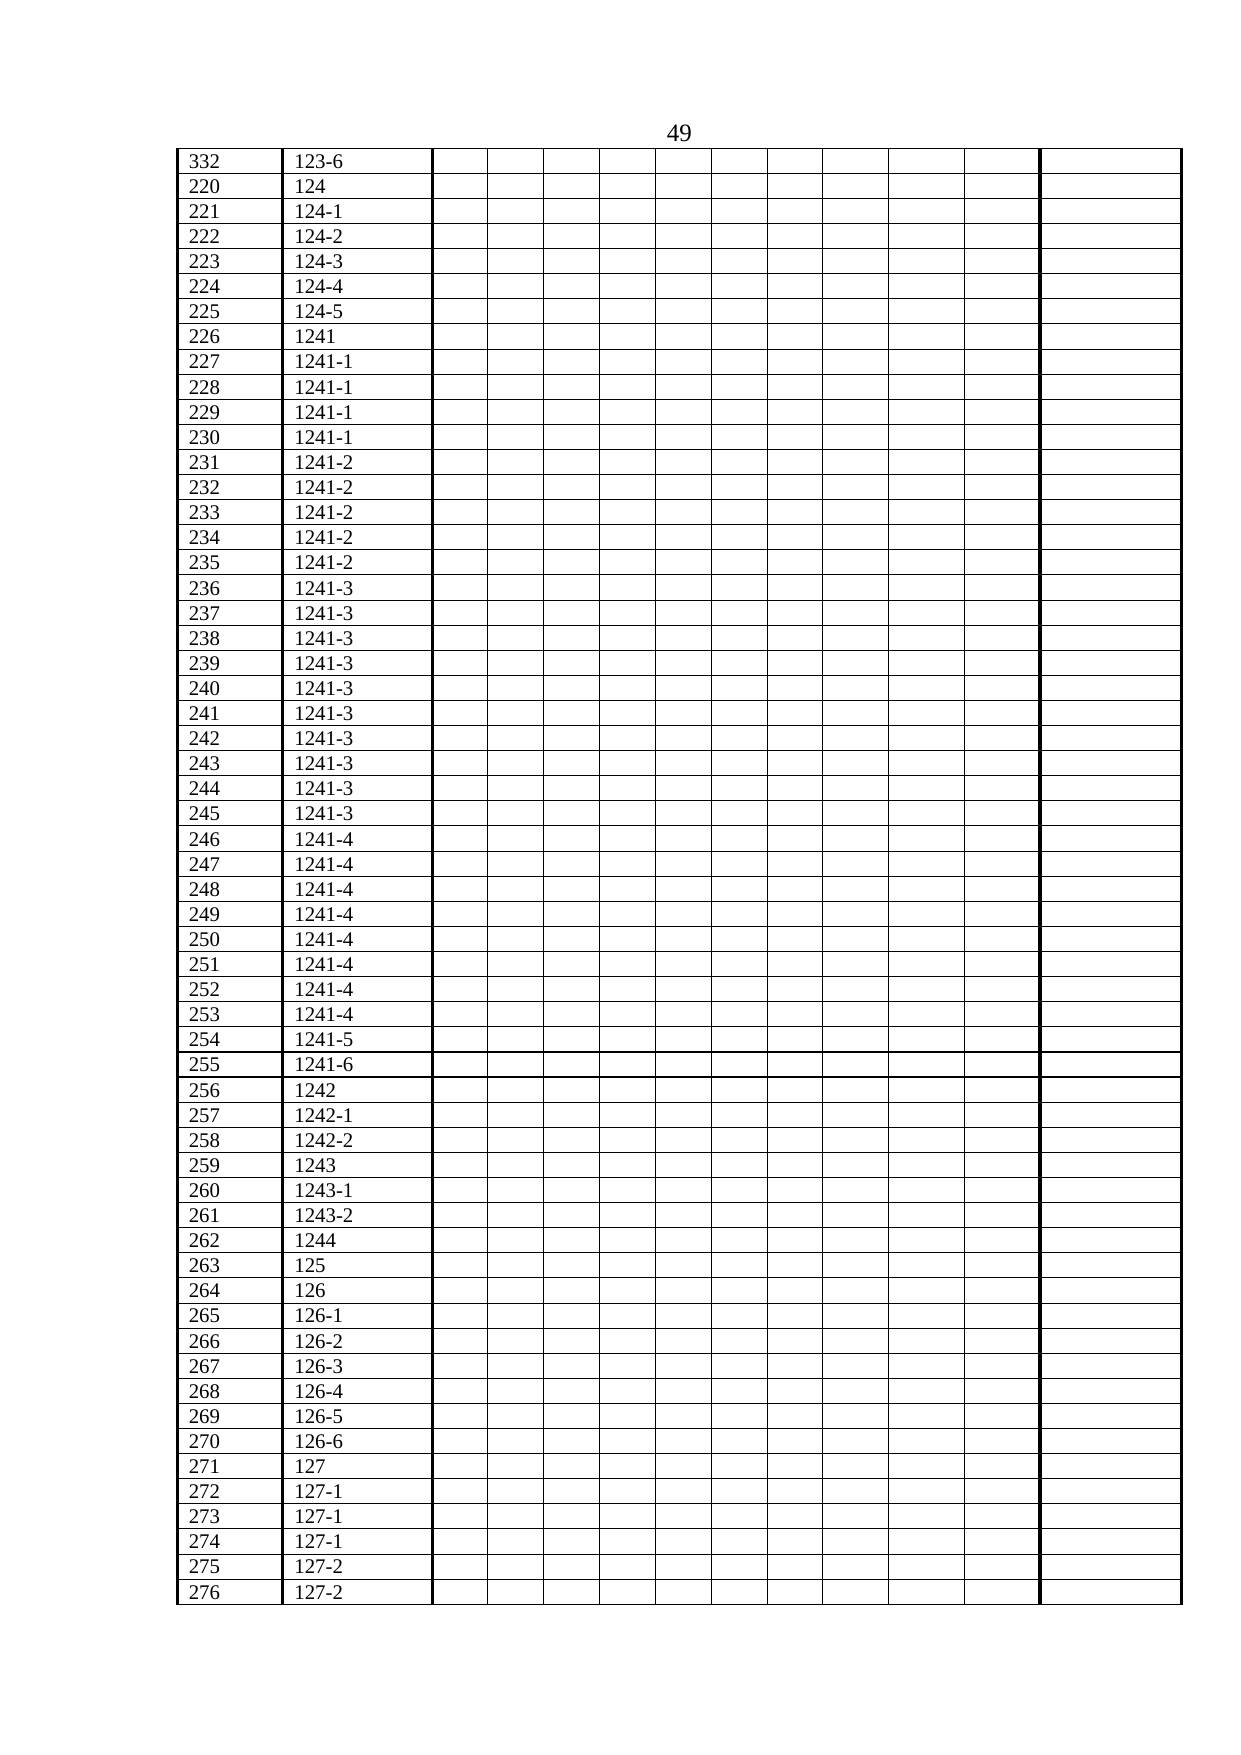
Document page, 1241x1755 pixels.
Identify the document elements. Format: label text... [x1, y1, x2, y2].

table_cell [823, 575, 888, 599]
table_cell [712, 149, 767, 173]
table_cell [889, 1555, 964, 1578]
table_cell [600, 1128, 655, 1152]
table_cell [965, 249, 1038, 273]
table_cell [488, 400, 543, 424]
table_cell [768, 1228, 822, 1252]
table_cell [965, 726, 1038, 750]
table_cell [488, 1053, 543, 1076]
table_cell [768, 425, 822, 449]
table_cell 229 [179, 400, 281, 424]
table_cell [965, 1329, 1038, 1353]
table_cell [768, 1580, 822, 1604]
table_cell [889, 1454, 964, 1478]
table_cell 230 [179, 425, 281, 449]
table_cell [656, 299, 711, 323]
table_cell [823, 1103, 888, 1127]
table_cell [965, 651, 1038, 675]
table_cell [1042, 224, 1180, 248]
table_cell 1241-3 [284, 676, 431, 700]
table_cell [544, 977, 599, 1001]
table_cell 266 [179, 1329, 281, 1353]
table_cell [1042, 149, 1180, 173]
table_cell [434, 1002, 487, 1026]
table_cell [488, 776, 543, 800]
table_cell [434, 450, 487, 474]
table_cell [965, 776, 1038, 800]
table_cell [656, 450, 711, 474]
table_cell [823, 299, 888, 323]
table_cell [656, 1555, 711, 1578]
table_cell [965, 1228, 1038, 1252]
table_cell [823, 475, 888, 499]
table_cell 276 [179, 1580, 281, 1604]
table_cell 1241-3 [284, 651, 431, 675]
table_cell [600, 676, 655, 700]
table_cell 1241-1 [284, 425, 431, 449]
table_cell [488, 149, 543, 173]
table_cell [544, 274, 599, 298]
table_cell [823, 199, 888, 223]
table_cell 1241-3 [284, 751, 431, 775]
table_cell [965, 852, 1038, 876]
table_cell 264 [179, 1278, 281, 1302]
table_cell [600, 400, 655, 424]
table_cell [823, 1178, 888, 1202]
table_cell [434, 826, 487, 851]
table_cell [544, 1203, 599, 1227]
table_cell [1042, 1379, 1180, 1403]
table_cell [656, 1128, 711, 1152]
table_cell [600, 1228, 655, 1252]
table_cell [1042, 1580, 1180, 1604]
table_cell [656, 1429, 711, 1453]
table_cell [889, 1203, 964, 1227]
table_cell [600, 1103, 655, 1127]
table_cell 244 [179, 776, 281, 800]
table_cell [488, 1479, 543, 1503]
table_cell [544, 1404, 599, 1428]
table_cell [1042, 1027, 1180, 1051]
table_cell 127-1 [284, 1479, 431, 1503]
table_cell 223 [179, 249, 281, 273]
table_cell [488, 1529, 543, 1553]
table_cell [823, 375, 888, 399]
table_cell [544, 1454, 599, 1478]
table_cell [656, 525, 711, 549]
table_cell [965, 475, 1038, 499]
table_cell [656, 149, 711, 173]
table_cell [1042, 274, 1180, 298]
table_cell 272 [179, 1479, 281, 1503]
table_cell [889, 350, 964, 373]
table_cell [434, 651, 487, 675]
table_cell [544, 1278, 599, 1302]
table_cell [434, 550, 487, 574]
table_cell [434, 274, 487, 298]
table_cell [600, 550, 655, 574]
table_cell [889, 801, 964, 825]
table_cell [544, 425, 599, 449]
table_cell 268 [179, 1379, 281, 1403]
table_cell [823, 952, 888, 976]
table_cell 239 [179, 651, 281, 675]
table_cell 262 [179, 1228, 281, 1252]
table_cell [1042, 801, 1180, 825]
table_cell [656, 575, 711, 599]
table_cell [488, 1354, 543, 1378]
table_cell [434, 1228, 487, 1252]
table_cell [544, 1580, 599, 1604]
table_cell [544, 1002, 599, 1026]
table_cell [434, 1304, 487, 1327]
table_cell [544, 826, 599, 851]
table_cell [712, 1479, 767, 1503]
table_cell [823, 425, 888, 449]
table_cell [434, 1529, 487, 1553]
table_cell [434, 249, 487, 273]
table_cell [823, 902, 888, 926]
table_cell [823, 1354, 888, 1378]
table_cell [600, 350, 655, 373]
table_cell [768, 1555, 822, 1578]
table_cell [712, 676, 767, 700]
table_cell 235 [179, 550, 281, 574]
table_cell [656, 877, 711, 901]
table_cell [1042, 1404, 1180, 1428]
table_cell [889, 977, 964, 1001]
table_cell [656, 1253, 711, 1277]
table_cell [656, 1379, 711, 1403]
table_cell [656, 1053, 711, 1076]
table_cell [434, 475, 487, 499]
table_cell [544, 324, 599, 348]
table_cell [1042, 776, 1180, 800]
table_cell 126 [284, 1278, 431, 1302]
table_cell [1042, 977, 1180, 1001]
table_cell [712, 977, 767, 1001]
table_cell [434, 601, 487, 624]
table_cell [488, 1228, 543, 1252]
table_cell [823, 1228, 888, 1252]
table_cell [1042, 1479, 1180, 1503]
table_cell [823, 1429, 888, 1453]
table_cell [889, 1304, 964, 1327]
table_cell [434, 1078, 487, 1102]
table_cell [544, 450, 599, 474]
table_cell 240 [179, 676, 281, 700]
table_cell [656, 1580, 711, 1604]
table_cell [712, 651, 767, 675]
table_cell [768, 324, 822, 348]
table_cell [544, 1228, 599, 1252]
table_cell [544, 676, 599, 700]
table_cell [434, 375, 487, 399]
table_cell [889, 400, 964, 424]
table_cell 1241-4 [284, 1002, 431, 1026]
table_cell [965, 1053, 1038, 1076]
table_cell [600, 1354, 655, 1378]
table_cell [434, 877, 487, 901]
table_cell [965, 575, 1038, 599]
table_cell 1241 [284, 324, 431, 348]
table_cell [434, 174, 487, 198]
table_cell [712, 1103, 767, 1127]
table_cell [712, 350, 767, 373]
table_cell [823, 676, 888, 700]
table_cell [544, 1354, 599, 1378]
table_cell [656, 1002, 711, 1026]
table_cell [434, 701, 487, 725]
table_cell [889, 701, 964, 725]
table_cell [488, 977, 543, 1001]
table_cell [1042, 199, 1180, 223]
table_cell 242 [179, 726, 281, 750]
table_cell [656, 1529, 711, 1553]
table_cell [488, 676, 543, 700]
table_cell [965, 952, 1038, 976]
table_cell [600, 149, 655, 173]
table_cell [889, 1329, 964, 1353]
table_cell [712, 324, 767, 348]
table_cell [656, 1228, 711, 1252]
table_cell 248 [179, 877, 281, 901]
table_cell [434, 500, 487, 524]
table_cell [488, 1203, 543, 1227]
table_cell [488, 1379, 543, 1403]
table_cell [712, 475, 767, 499]
table_cell [889, 375, 964, 399]
table_cell [889, 927, 964, 951]
table_cell [712, 249, 767, 273]
table_cell [965, 375, 1038, 399]
table_cell [434, 400, 487, 424]
table_cell [434, 1329, 487, 1353]
table_cell [656, 1278, 711, 1302]
table_cell [656, 224, 711, 248]
table_cell [434, 1053, 487, 1076]
table_cell [768, 475, 822, 499]
table_cell [823, 1027, 888, 1051]
table_cell [434, 149, 487, 173]
table_cell [434, 1027, 487, 1051]
table_cell [544, 224, 599, 248]
table_cell [712, 1404, 767, 1428]
table_cell 1241-5 [284, 1027, 431, 1051]
table_cell 258 [179, 1128, 281, 1152]
table_cell [712, 400, 767, 424]
table_cell [768, 375, 822, 399]
table_cell [889, 952, 964, 976]
table_cell [768, 1178, 822, 1202]
table_cell [889, 852, 964, 876]
table_cell [965, 877, 1038, 901]
table_cell [1042, 475, 1180, 499]
table_cell [768, 224, 822, 248]
table_cell [1042, 425, 1180, 449]
table_cell [544, 1429, 599, 1453]
table_cell [1042, 249, 1180, 273]
table_cell [889, 726, 964, 750]
table_cell [544, 852, 599, 876]
table_cell [656, 375, 711, 399]
table_cell 1243 [284, 1153, 431, 1177]
table_cell 1241-3 [284, 701, 431, 725]
table_cell [965, 1454, 1038, 1478]
table_cell [1042, 651, 1180, 675]
table_cell [768, 651, 822, 675]
table_cell [656, 1153, 711, 1177]
table_cell [768, 274, 822, 298]
table_cell [656, 174, 711, 198]
table_cell [768, 626, 822, 650]
table_cell 256 [179, 1078, 281, 1102]
table_cell [488, 299, 543, 323]
table_cell [965, 299, 1038, 323]
table_cell [712, 550, 767, 574]
table_cell [889, 1479, 964, 1503]
table_cell [1042, 1253, 1180, 1277]
table_cell [656, 1304, 711, 1327]
table_cell [1042, 450, 1180, 474]
table_cell [889, 450, 964, 474]
table_cell [712, 1504, 767, 1528]
table_cell [434, 977, 487, 1001]
table_cell [656, 1027, 711, 1051]
table_cell [544, 1128, 599, 1152]
table_cell [600, 852, 655, 876]
table_cell [434, 525, 487, 549]
table_cell [488, 1504, 543, 1528]
table_cell [889, 1354, 964, 1378]
table_cell [768, 249, 822, 273]
table_cell [434, 299, 487, 323]
table_cell 267 [179, 1354, 281, 1378]
table_cell [712, 751, 767, 775]
table_cell [965, 1027, 1038, 1051]
table_cell [1042, 1103, 1180, 1127]
table_cell [488, 199, 543, 223]
table_cell 1241-4 [284, 877, 431, 901]
table_cell [600, 877, 655, 901]
table_cell 255 [179, 1053, 281, 1076]
table_cell 245 [179, 801, 281, 825]
table_cell [889, 1529, 964, 1553]
table_cell [544, 1304, 599, 1327]
table_cell [1042, 324, 1180, 348]
table_cell [823, 877, 888, 901]
table_cell 124-3 [284, 249, 431, 273]
table_cell [768, 952, 822, 976]
table_cell [712, 1027, 767, 1051]
table_cell [889, 224, 964, 248]
table_cell [889, 149, 964, 173]
table_cell [488, 1404, 543, 1428]
table_cell [965, 550, 1038, 574]
table_cell [600, 751, 655, 775]
table_cell [712, 726, 767, 750]
table_cell [600, 1580, 655, 1604]
table_cell [889, 1153, 964, 1177]
table_cell [488, 1027, 543, 1051]
table_cell [768, 877, 822, 901]
table_cell [768, 902, 822, 926]
table_cell 126-6 [284, 1429, 431, 1453]
table_cell [823, 826, 888, 851]
table_cell [768, 1379, 822, 1403]
table_cell [656, 1203, 711, 1227]
table_cell [965, 450, 1038, 474]
table_cell [544, 1529, 599, 1553]
table_cell [544, 927, 599, 951]
table_cell 124-1 [284, 199, 431, 223]
table_cell [1042, 550, 1180, 574]
table_cell 332 [179, 149, 281, 173]
table_cell [656, 626, 711, 650]
table_cell [434, 1404, 487, 1428]
table_cell [1042, 350, 1180, 373]
table_cell [889, 274, 964, 298]
table_cell [488, 1002, 543, 1026]
table_cell [544, 801, 599, 825]
table_cell [965, 826, 1038, 851]
table_cell [434, 575, 487, 599]
table_cell [823, 1153, 888, 1177]
table_cell [823, 1454, 888, 1478]
table_cell [434, 1454, 487, 1478]
table_cell 228 [179, 375, 281, 399]
table_cell [656, 1178, 711, 1202]
table_cell [712, 801, 767, 825]
table_cell 241 [179, 701, 281, 725]
table_cell [768, 1404, 822, 1428]
table_cell [600, 1027, 655, 1051]
table_cell [544, 651, 599, 675]
table_cell [768, 1529, 822, 1553]
table_cell [1042, 1178, 1180, 1202]
table_cell 224 [179, 274, 281, 298]
table_cell [712, 1203, 767, 1227]
table_cell 126-1 [284, 1304, 431, 1327]
table_cell [768, 1354, 822, 1378]
table_cell [823, 1304, 888, 1327]
table_cell [656, 826, 711, 851]
table_cell [544, 249, 599, 273]
table_cell [768, 1103, 822, 1127]
table_cell [889, 1128, 964, 1152]
table_cell [488, 1329, 543, 1353]
table_cell 1241-4 [284, 902, 431, 926]
table_cell [889, 1178, 964, 1202]
table_cell [600, 626, 655, 650]
table_cell [965, 324, 1038, 348]
table_cell [1042, 1304, 1180, 1327]
table_cell [656, 601, 711, 624]
table_cell 1241-6 [284, 1053, 431, 1076]
table_cell [600, 450, 655, 474]
table_cell [712, 952, 767, 976]
table_cell [965, 149, 1038, 173]
table_cell [488, 1555, 543, 1578]
table_cell [600, 776, 655, 800]
table_cell [600, 1329, 655, 1353]
table_cell [1042, 500, 1180, 524]
table_cell [434, 425, 487, 449]
table_cell [434, 1153, 487, 1177]
table_cell [823, 1479, 888, 1503]
table_cell [965, 199, 1038, 223]
table_cell [544, 601, 599, 624]
table_cell [965, 676, 1038, 700]
table_cell [712, 450, 767, 474]
table_cell 271 [179, 1454, 281, 1478]
table_cell [768, 350, 822, 373]
table_cell [889, 1103, 964, 1127]
table_cell [600, 902, 655, 926]
table_cell [965, 927, 1038, 951]
table_cell [889, 651, 964, 675]
table_cell [889, 676, 964, 700]
table_cell [600, 601, 655, 624]
table_cell [965, 601, 1038, 624]
table_cell [600, 274, 655, 298]
table_cell [1042, 575, 1180, 599]
table_cell [823, 1053, 888, 1076]
table_cell [768, 174, 822, 198]
table_cell [1042, 751, 1180, 775]
table_cell [488, 324, 543, 348]
table_cell [965, 1203, 1038, 1227]
table_cell [768, 701, 822, 725]
table_cell [712, 776, 767, 800]
table_cell 251 [179, 952, 281, 976]
table_cell [768, 801, 822, 825]
table_cell 274 [179, 1529, 281, 1553]
table_cell 237 [179, 601, 281, 624]
table_cell [1042, 1002, 1180, 1026]
table_cell [823, 149, 888, 173]
table_cell [712, 701, 767, 725]
table_cell [823, 1329, 888, 1353]
table_cell [768, 450, 822, 474]
table_cell 1241-4 [284, 927, 431, 951]
table_cell 250 [179, 927, 281, 951]
table_cell [889, 877, 964, 901]
table_cell [656, 249, 711, 273]
table_cell [544, 1479, 599, 1503]
table_cell [823, 701, 888, 725]
table_cell [1042, 1153, 1180, 1177]
table_cell [488, 500, 543, 524]
table_cell [488, 1429, 543, 1453]
table_cell [600, 1078, 655, 1102]
table_cell [656, 927, 711, 951]
table_cell [965, 500, 1038, 524]
table_cell [965, 525, 1038, 549]
table_cell [488, 450, 543, 474]
table_cell [823, 1253, 888, 1277]
table_cell [965, 1529, 1038, 1553]
table_cell 1241-2 [284, 550, 431, 574]
table_cell [889, 1027, 964, 1051]
table_cell [656, 952, 711, 976]
table_cell [712, 1228, 767, 1252]
table_cell 1243-2 [284, 1203, 431, 1227]
table_cell [488, 651, 543, 675]
table_cell [712, 525, 767, 549]
table_cell [544, 174, 599, 198]
table_cell [712, 174, 767, 198]
table_cell [434, 1504, 487, 1528]
table_cell [600, 952, 655, 976]
table_cell [656, 701, 711, 725]
table_cell 124-4 [284, 274, 431, 298]
table_cell [544, 626, 599, 650]
table_cell [889, 199, 964, 223]
table_cell 263 [179, 1253, 281, 1277]
table_cell 123-6 [284, 149, 431, 173]
table_cell [488, 1178, 543, 1202]
table_cell [823, 500, 888, 524]
table_cell [488, 274, 543, 298]
table_cell [965, 1304, 1038, 1327]
table_cell [889, 1504, 964, 1528]
table_cell [488, 751, 543, 775]
table_cell 127-1 [284, 1504, 431, 1528]
table_cell [768, 927, 822, 951]
table_cell [488, 1253, 543, 1277]
table_cell [768, 1278, 822, 1302]
table_cell [600, 1304, 655, 1327]
table_cell [889, 324, 964, 348]
table_cell [656, 550, 711, 574]
table_cell [488, 826, 543, 851]
table_cell [544, 751, 599, 775]
table_cell 260 [179, 1178, 281, 1202]
table_cell [889, 902, 964, 926]
table_cell [434, 1379, 487, 1403]
table_cell [712, 575, 767, 599]
table_cell [600, 475, 655, 499]
table_cell 249 [179, 902, 281, 926]
table_cell [544, 575, 599, 599]
table_cell [656, 199, 711, 223]
table_cell [434, 1128, 487, 1152]
table_cell [965, 1153, 1038, 1177]
table_cell [823, 324, 888, 348]
table_cell [965, 1253, 1038, 1277]
table_cell [656, 425, 711, 449]
table_cell [1042, 701, 1180, 725]
table_cell [889, 751, 964, 775]
table_cell [600, 575, 655, 599]
table_cell 126-4 [284, 1379, 431, 1403]
table_cell [1042, 927, 1180, 951]
table_cell [1042, 400, 1180, 424]
table_cell 127-2 [284, 1580, 431, 1604]
table_cell 1241-2 [284, 500, 431, 524]
table_cell [488, 550, 543, 574]
table_cell [1042, 877, 1180, 901]
table_cell [768, 1002, 822, 1026]
table_cell [600, 927, 655, 951]
table_cell [768, 1203, 822, 1227]
table_cell [488, 475, 543, 499]
table_cell [544, 400, 599, 424]
table_cell [823, 1379, 888, 1403]
table_cell [965, 400, 1038, 424]
table_cell [712, 1354, 767, 1378]
table_cell [889, 1278, 964, 1302]
table_cell [544, 726, 599, 750]
table_cell 1241-3 [284, 575, 431, 599]
table_cell 238 [179, 626, 281, 650]
table_cell [600, 199, 655, 223]
table_cell [823, 525, 888, 549]
table_cell [600, 801, 655, 825]
table_cell [889, 174, 964, 198]
table_cell [600, 1002, 655, 1026]
table_cell [712, 852, 767, 876]
table_cell [965, 1555, 1038, 1578]
table_cell [889, 1053, 964, 1076]
table_cell [434, 1429, 487, 1453]
table_cell 1242-2 [284, 1128, 431, 1152]
table_cell [544, 375, 599, 399]
table_cell [889, 475, 964, 499]
table_cell 1241-3 [284, 801, 431, 825]
table_cell [656, 852, 711, 876]
table_cell [768, 299, 822, 323]
table_cell [768, 601, 822, 624]
table_cell [656, 274, 711, 298]
table_cell [1042, 375, 1180, 399]
table_cell [1042, 1053, 1180, 1076]
table_cell [823, 550, 888, 574]
table_cell [823, 1078, 888, 1102]
table_cell [823, 977, 888, 1001]
table_cell 125 [284, 1253, 431, 1277]
table_cell 236 [179, 575, 281, 599]
table_cell [768, 1504, 822, 1528]
table_cell [600, 651, 655, 675]
table_cell [712, 375, 767, 399]
table_cell [823, 651, 888, 675]
table_cell 126-3 [284, 1354, 431, 1378]
table_cell [434, 751, 487, 775]
table_cell [712, 1278, 767, 1302]
table_cell [656, 475, 711, 499]
table_cell 127 [284, 1454, 431, 1478]
table_cell [768, 852, 822, 876]
table_cell [889, 1580, 964, 1604]
table_cell [488, 249, 543, 273]
table_cell [488, 575, 543, 599]
table_cell [1042, 174, 1180, 198]
table_cell [768, 1078, 822, 1102]
table_cell [544, 1053, 599, 1076]
table_cell [823, 224, 888, 248]
table_cell [544, 149, 599, 173]
table_cell [712, 1002, 767, 1026]
table_cell [1042, 1504, 1180, 1528]
table_cell [434, 726, 487, 750]
table_cell [544, 1178, 599, 1202]
table_cell [544, 1253, 599, 1277]
table_cell [889, 1253, 964, 1277]
table_cell 259 [179, 1153, 281, 1177]
table_cell [712, 1253, 767, 1277]
table_cell 252 [179, 977, 281, 1001]
table_cell [488, 1103, 543, 1127]
table_cell 243 [179, 751, 281, 775]
table_cell 124-2 [284, 224, 431, 248]
table_cell [768, 726, 822, 750]
table_cell [889, 299, 964, 323]
table_cell [600, 1529, 655, 1553]
table_cell [965, 1002, 1038, 1026]
table_cell 225 [179, 299, 281, 323]
table_cell [434, 1555, 487, 1578]
table_cell [434, 199, 487, 223]
table_cell [600, 977, 655, 1001]
table_cell 222 [179, 224, 281, 248]
table_cell [656, 1078, 711, 1102]
table_cell 124-5 [284, 299, 431, 323]
table_cell [712, 425, 767, 449]
table_cell [712, 1304, 767, 1327]
table_cell [889, 550, 964, 574]
table_cell 1244 [284, 1228, 431, 1252]
table_cell [600, 299, 655, 323]
table_cell [434, 801, 487, 825]
table_cell 1241-3 [284, 776, 431, 800]
table_cell [823, 1002, 888, 1026]
table_cell [544, 1555, 599, 1578]
table_cell [823, 450, 888, 474]
table_cell 1241-3 [284, 626, 431, 650]
table_cell [488, 1580, 543, 1604]
table_cell [434, 1479, 487, 1503]
table_cell 254 [179, 1027, 281, 1051]
table_cell [544, 877, 599, 901]
table_cell [600, 1253, 655, 1277]
table_cell [889, 826, 964, 851]
table_cell [600, 1504, 655, 1528]
table_cell [544, 952, 599, 976]
table_cell [965, 1103, 1038, 1127]
table_cell 257 [179, 1103, 281, 1127]
table_cell [1042, 525, 1180, 549]
table_cell [488, 902, 543, 926]
table_cell [656, 776, 711, 800]
table_cell [768, 1479, 822, 1503]
table_cell [965, 274, 1038, 298]
table_cell [712, 902, 767, 926]
table_cell [488, 1278, 543, 1302]
table_cell [488, 952, 543, 976]
table_cell [768, 1053, 822, 1076]
table_cell [712, 1128, 767, 1152]
table_cell [823, 400, 888, 424]
table_cell [823, 776, 888, 800]
table_cell [488, 1153, 543, 1177]
table_cell 273 [179, 1504, 281, 1528]
table_cell [488, 626, 543, 650]
table_cell 1241-2 [284, 525, 431, 549]
table_cell [965, 224, 1038, 248]
table_cell [656, 902, 711, 926]
table_cell [823, 626, 888, 650]
table_cell 1241-4 [284, 952, 431, 976]
table_cell [488, 726, 543, 750]
table_cell [965, 1128, 1038, 1152]
table_cell [965, 751, 1038, 775]
table_cell [1042, 1278, 1180, 1302]
table_cell [600, 1053, 655, 1076]
table_cell [1042, 676, 1180, 700]
table_cell [823, 249, 888, 273]
table_cell [488, 174, 543, 198]
table_cell [656, 500, 711, 524]
table_cell [434, 1103, 487, 1127]
table_cell [712, 1429, 767, 1453]
table_cell [434, 626, 487, 650]
table_cell 253 [179, 1002, 281, 1026]
table_cell [656, 1454, 711, 1478]
table_cell [889, 1404, 964, 1428]
table_cell [600, 1479, 655, 1503]
table_cell [965, 1354, 1038, 1378]
table_cell 1241-1 [284, 375, 431, 399]
table_cell [712, 1580, 767, 1604]
table_cell [712, 601, 767, 624]
table_cell [768, 1153, 822, 1177]
table_cell [544, 1504, 599, 1528]
table_cell [712, 1078, 767, 1102]
table_cell [544, 475, 599, 499]
table_cell [600, 1429, 655, 1453]
table_cell [656, 1504, 711, 1528]
table_cell [488, 1304, 543, 1327]
table_cell [1042, 1454, 1180, 1478]
table_cell 1241-1 [284, 350, 431, 373]
table_cell [889, 1078, 964, 1102]
table_cell [488, 224, 543, 248]
table_cell [965, 1479, 1038, 1503]
table_cell [712, 1329, 767, 1353]
table_cell [889, 249, 964, 273]
table_cell [544, 902, 599, 926]
table_cell [600, 826, 655, 851]
table_cell 1241-4 [284, 826, 431, 851]
table_cell [1042, 1329, 1180, 1353]
table_cell 231 [179, 450, 281, 474]
table_cell 1243-1 [284, 1178, 431, 1202]
table_cell 1241-3 [284, 601, 431, 624]
table_cell [768, 525, 822, 549]
table_cell [600, 1555, 655, 1578]
table_cell [889, 500, 964, 524]
table_cell 220 [179, 174, 281, 198]
table_cell [544, 1379, 599, 1403]
table_cell [656, 977, 711, 1001]
table_cell [712, 1529, 767, 1553]
table_cell 1241-1 [284, 400, 431, 424]
table_cell [768, 1128, 822, 1152]
table_cell [768, 550, 822, 574]
table_cell [544, 525, 599, 549]
table_cell 1241-3 [284, 726, 431, 750]
table_cell [965, 1379, 1038, 1403]
table_cell [965, 1580, 1038, 1604]
table_cell [600, 249, 655, 273]
table_cell [965, 1278, 1038, 1302]
table_cell [600, 726, 655, 750]
table_cell [544, 350, 599, 373]
table_cell [1042, 1529, 1180, 1553]
table_cell [823, 852, 888, 876]
table_cell [1042, 626, 1180, 650]
table_cell 261 [179, 1203, 281, 1227]
table_cell [434, 676, 487, 700]
table_cell [712, 626, 767, 650]
table_cell [544, 550, 599, 574]
table_cell [600, 224, 655, 248]
table_cell 124 [284, 174, 431, 198]
table_cell [656, 1479, 711, 1503]
table_cell [434, 1278, 487, 1302]
table_cell 226 [179, 324, 281, 348]
table_cell [768, 1027, 822, 1051]
table_cell 246 [179, 826, 281, 851]
table_cell 127-1 [284, 1529, 431, 1553]
table_cell [656, 676, 711, 700]
table_cell [434, 927, 487, 951]
table_cell [656, 1103, 711, 1127]
table_cell [712, 877, 767, 901]
table_cell [488, 801, 543, 825]
table_cell [712, 299, 767, 323]
table_cell [768, 500, 822, 524]
table_cell [965, 174, 1038, 198]
table_cell [965, 1504, 1038, 1528]
table_cell [544, 1027, 599, 1051]
table_cell [488, 1454, 543, 1478]
table_cell [600, 1379, 655, 1403]
table_cell [488, 425, 543, 449]
table_cell [600, 174, 655, 198]
table_cell [544, 1103, 599, 1127]
table_cell [434, 324, 487, 348]
table_cell [656, 1354, 711, 1378]
table_cell [600, 500, 655, 524]
table_cell 1242-1 [284, 1103, 431, 1127]
table_cell [889, 626, 964, 650]
table_cell [544, 199, 599, 223]
table_cell 1241-4 [284, 977, 431, 1001]
table_cell [965, 801, 1038, 825]
table_cell [965, 977, 1038, 1001]
table_cell [823, 1128, 888, 1152]
table_cell [656, 324, 711, 348]
table_cell [768, 676, 822, 700]
table_cell [600, 1278, 655, 1302]
table_cell [488, 375, 543, 399]
table_cell [712, 199, 767, 223]
table_cell 126-2 [284, 1329, 431, 1353]
table_cell [600, 1153, 655, 1177]
table_cell [823, 927, 888, 951]
table_cell [889, 425, 964, 449]
table_cell [488, 927, 543, 951]
table_cell 269 [179, 1404, 281, 1428]
table_cell [600, 425, 655, 449]
table_cell 127-2 [284, 1555, 431, 1578]
table_cell [823, 274, 888, 298]
table_cell [656, 350, 711, 373]
table_cell [823, 1555, 888, 1578]
table_cell [768, 1253, 822, 1277]
table_cell [823, 1580, 888, 1604]
table_cell [488, 1128, 543, 1152]
table_cell [656, 751, 711, 775]
table_cell [823, 350, 888, 373]
table_cell [712, 224, 767, 248]
table_cell [712, 1178, 767, 1202]
table_cell [768, 149, 822, 173]
table_cell [1042, 1128, 1180, 1152]
table_cell [768, 751, 822, 775]
table_cell 1242 [284, 1078, 431, 1102]
table_cell [768, 1429, 822, 1453]
table_cell [712, 500, 767, 524]
table_cell [889, 1379, 964, 1403]
table_cell [889, 525, 964, 549]
table_cell [1042, 299, 1180, 323]
table_cell [488, 852, 543, 876]
table_cell [712, 274, 767, 298]
table_cell [434, 1580, 487, 1604]
table_cell [1042, 601, 1180, 624]
table_cell 126-5 [284, 1404, 431, 1428]
table_cell [488, 601, 543, 624]
table_cell 227 [179, 350, 281, 373]
table_cell [434, 902, 487, 926]
table_cell [768, 575, 822, 599]
table_cell [1042, 952, 1180, 976]
table_cell [823, 1529, 888, 1553]
table_cell [488, 350, 543, 373]
table_cell [600, 701, 655, 725]
table_cell [544, 299, 599, 323]
table_cell [600, 1178, 655, 1202]
table_cell [488, 525, 543, 549]
table_cell [1042, 826, 1180, 851]
table_cell [1042, 1555, 1180, 1578]
table_cell [712, 1555, 767, 1578]
table_cell [656, 1329, 711, 1353]
table_cell [823, 1504, 888, 1528]
table_cell [600, 1404, 655, 1428]
table_cell [1042, 902, 1180, 926]
table_cell [600, 525, 655, 549]
table_cell [768, 1454, 822, 1478]
table_cell [656, 651, 711, 675]
table_cell [488, 1078, 543, 1102]
table_cell [889, 575, 964, 599]
table_cell [965, 1404, 1038, 1428]
table_cell [434, 224, 487, 248]
table_cell 265 [179, 1304, 281, 1327]
table_cell [965, 902, 1038, 926]
table_cell [768, 776, 822, 800]
table_cell [823, 1404, 888, 1428]
table_cell 234 [179, 525, 281, 549]
table_cell [434, 776, 487, 800]
table_cell [656, 400, 711, 424]
table_cell [823, 1203, 888, 1227]
table_cell [965, 1178, 1038, 1202]
table_cell 1241-4 [284, 852, 431, 876]
table_cell [823, 601, 888, 624]
table_cell 270 [179, 1429, 281, 1453]
table_cell [434, 1178, 487, 1202]
table_cell [712, 927, 767, 951]
table_cell 232 [179, 475, 281, 499]
table_cell [712, 1153, 767, 1177]
table_cell [544, 776, 599, 800]
table_cell [544, 1153, 599, 1177]
table_cell [889, 1002, 964, 1026]
table_cell [712, 826, 767, 851]
table_cell [768, 199, 822, 223]
table_cell [1042, 1354, 1180, 1378]
table_cell [434, 350, 487, 373]
table_cell [656, 726, 711, 750]
table_cell [434, 952, 487, 976]
table_cell [434, 852, 487, 876]
table_cell [965, 1429, 1038, 1453]
table_cell [488, 877, 543, 901]
table_cell [768, 826, 822, 851]
table_cell [712, 1454, 767, 1478]
table_cell [544, 500, 599, 524]
table_cell [823, 726, 888, 750]
table_cell [1042, 1203, 1180, 1227]
table_cell [656, 1404, 711, 1428]
table_cell [965, 425, 1038, 449]
table_cell [712, 1379, 767, 1403]
table_cell [712, 1053, 767, 1076]
table_cell [434, 1253, 487, 1277]
table_cell [889, 1429, 964, 1453]
table_cell 275 [179, 1555, 281, 1578]
table_cell [434, 1354, 487, 1378]
table_cell [889, 601, 964, 624]
table_cell [434, 1203, 487, 1227]
table_cell [889, 776, 964, 800]
table_cell [965, 1078, 1038, 1102]
table_cell [768, 1329, 822, 1353]
table_cell 233 [179, 500, 281, 524]
table_cell [600, 1454, 655, 1478]
table_cell [1042, 1228, 1180, 1252]
table_cell [1042, 1078, 1180, 1102]
table_cell [889, 1228, 964, 1252]
table_cell [1042, 1429, 1180, 1453]
table_cell 1241-2 [284, 450, 431, 474]
table_cell [600, 1203, 655, 1227]
table_cell [600, 375, 655, 399]
table_cell [768, 400, 822, 424]
table_cell [544, 1078, 599, 1102]
table_cell [965, 626, 1038, 650]
table_cell [600, 324, 655, 348]
table_cell [768, 977, 822, 1001]
table_cell [823, 801, 888, 825]
table_cell [544, 1329, 599, 1353]
table_cell [488, 701, 543, 725]
table_cell [656, 801, 711, 825]
table_cell 1241-2 [284, 475, 431, 499]
table_cell [965, 350, 1038, 373]
table_cell [1042, 726, 1180, 750]
table_cell [823, 751, 888, 775]
table_cell 221 [179, 199, 281, 223]
table_cell [965, 701, 1038, 725]
table_cell 247 [179, 852, 281, 876]
table_cell [544, 701, 599, 725]
table_cell [1042, 852, 1180, 876]
table_cell [823, 1278, 888, 1302]
table_cell [768, 1304, 822, 1327]
table_cell [823, 174, 888, 198]
